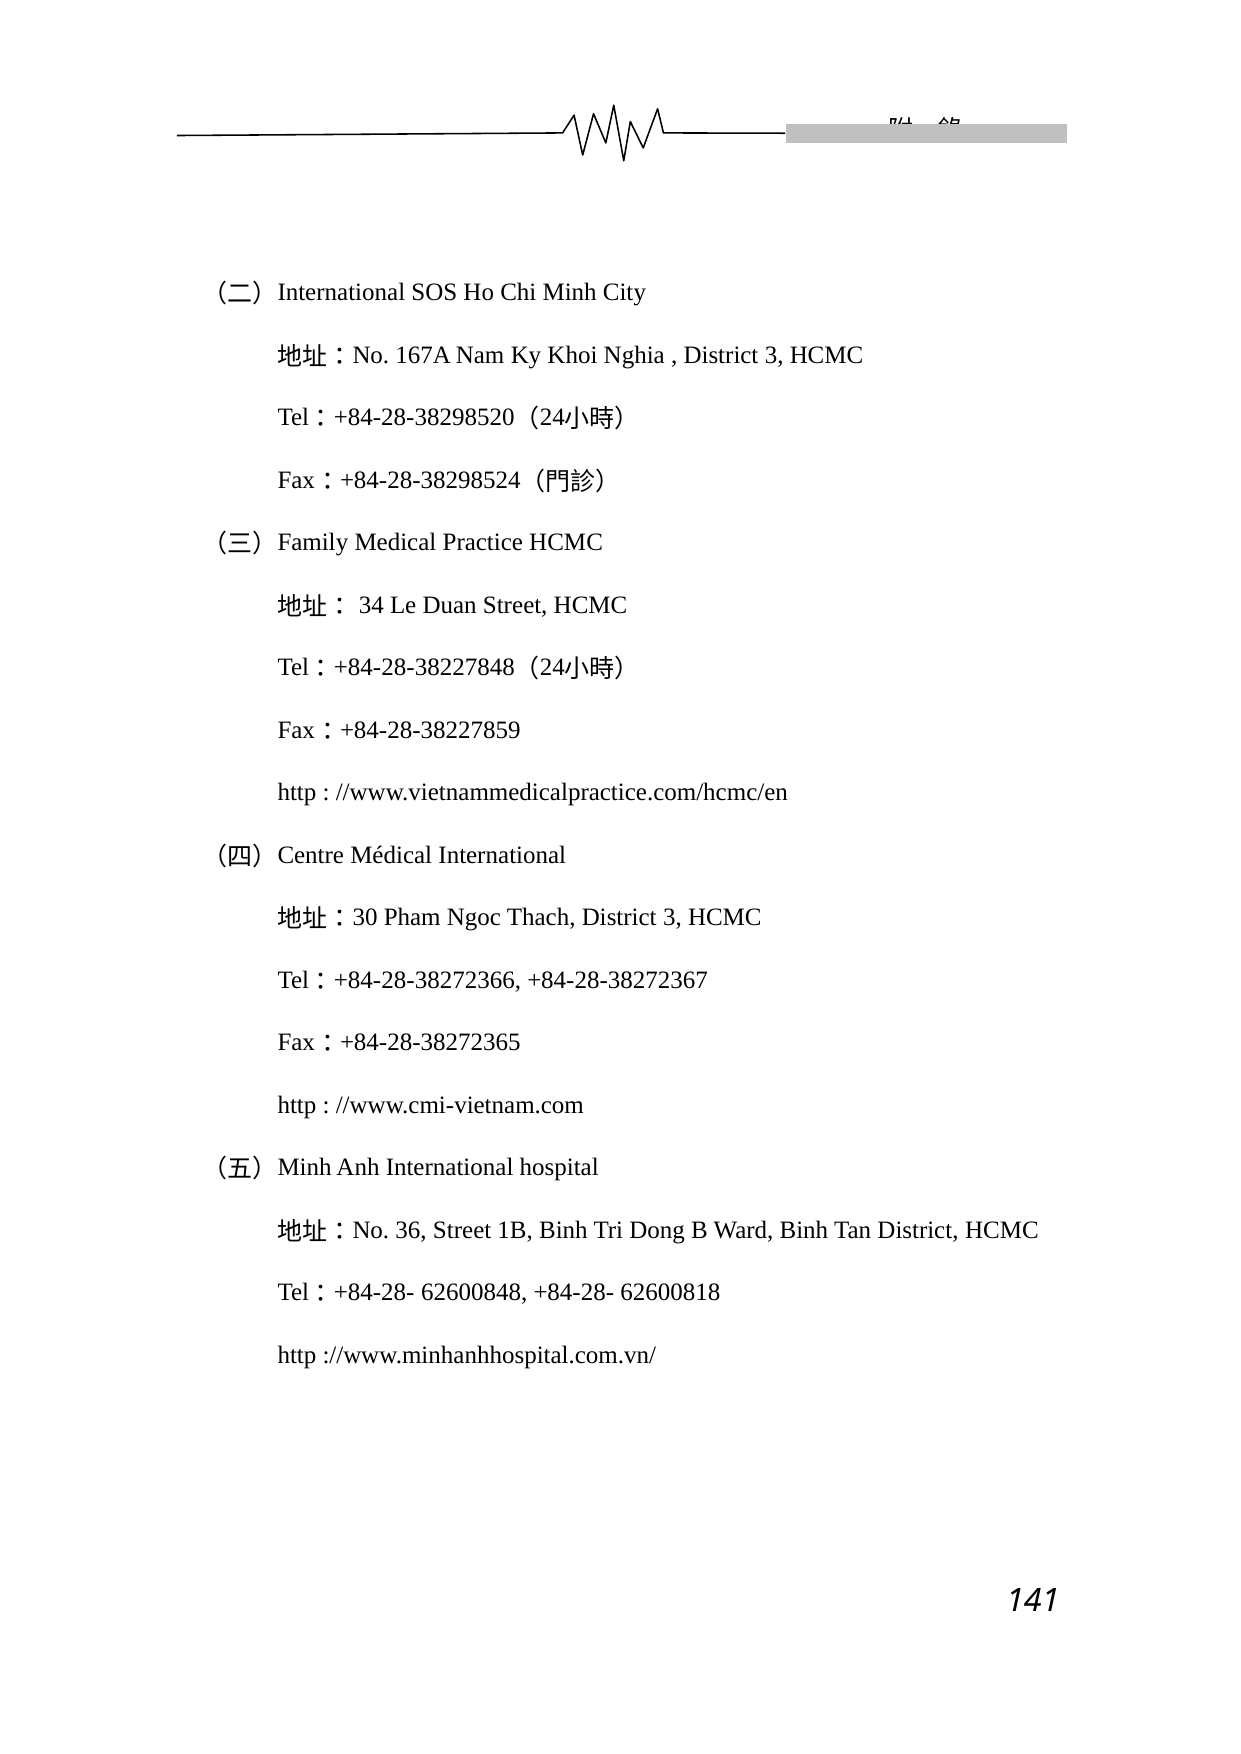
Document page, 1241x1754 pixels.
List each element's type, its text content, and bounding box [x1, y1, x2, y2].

text http : //www.cmi-vietnam.com [277, 1063, 1063, 1125]
text （五）Minh Anh International hospital [202, 1125, 1063, 1188]
text Tel：+84-28- 62600848, +84-28- 62600818 [277, 1250, 1063, 1313]
text 地址：No. 167A Nam Ky Khoi Nghia , District 3, HCMC [277, 313, 1063, 375]
text http ://www.minhanhhospital.com.vn/ [277, 1313, 1063, 1375]
text Tel：+84-28-38272366, +84-28-38272367 [277, 938, 1063, 1000]
text Fax：+84-28-38298524（門診） [277, 438, 1063, 500]
text Tel：+84-28-38227848（24小時） [277, 625, 1063, 688]
text Tel：+84-28-38298520（24小時） [277, 375, 1063, 438]
text Fax：+84-28-38272365 [277, 1000, 1063, 1063]
text （四）Centre Médical International [202, 813, 1063, 875]
text （三）Family Medical Practice HCMC [202, 500, 1063, 563]
text Fax：+84-28-38227859 [277, 688, 1063, 750]
text 地址：30 Pham Ngoc Thach, District 3, HCMC [277, 875, 1063, 938]
text （二）International SOS Ho Chi Minh City [202, 250, 1063, 313]
text 地址：No. 36, Street 1B, Binh Tri Dong B Ward, Binh Tan District, HCMC [277, 1188, 1063, 1250]
text 地址： 34 Le Duan Street, HCMC [277, 563, 1063, 625]
text http : //www.vietnammedicalpractice.com/hcmc/en [277, 750, 1063, 813]
